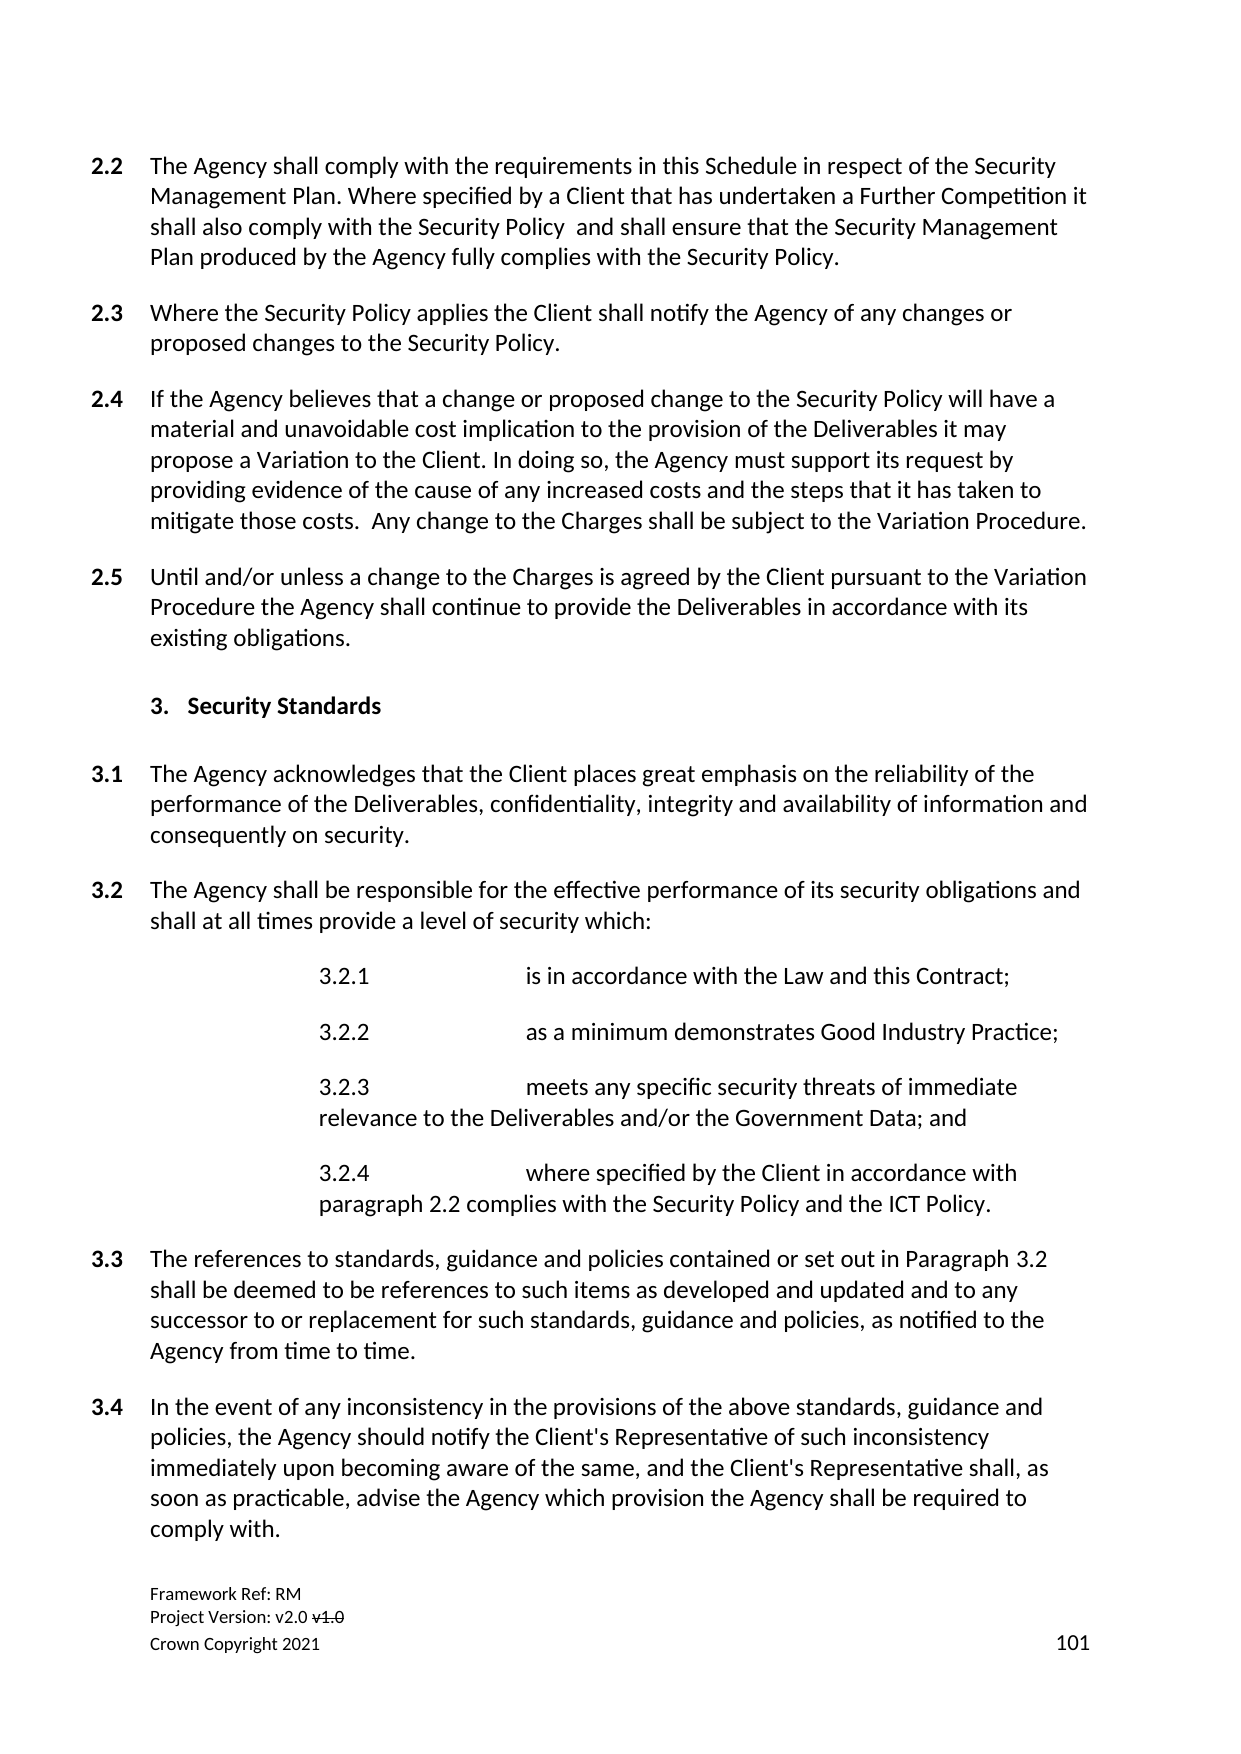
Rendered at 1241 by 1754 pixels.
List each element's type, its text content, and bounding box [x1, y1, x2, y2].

list Until and/or unless a change to the Charges is agreed by the Client pursuant to the Variation Procedure the Agency shall continue to provide the Deliverables in accordance with its existing obligations. [91, 561, 1090, 652]
list is in accordance with the Law and this Contract; [319, 960, 1090, 991]
list The Agency shall be responsible for the effective performance of its security obligations and shall at all times provide a level of security which: [91, 874, 1090, 935]
list meets any specific security threats of immediate relevance to the Deliverables and/or the Government Data; and [319, 1071, 1090, 1132]
list The references to standards, guidance and policies contained or set out in Paragraph 3.2 shall be deemed to be references to such items as developed and updated and to any successor to or replacement for such standards, guidance and policies, as notified to the Agency from time to time. [91, 1243, 1090, 1366]
list as a minimum demonstrates Good Industry Practice; [319, 1016, 1090, 1046]
list The Agency acknowledges that the Client places great emphasis on the reliability of the performance of the Deliverables, confidentiality, integrity and availability of information and consequently on security. [91, 758, 1090, 849]
list In the event of any inconsistency in the provisions of the above standards, guidance and policies, the Agency should notify the Client's Representative of such inconsistency immediately upon becoming aware of the same, and the Client's Representative shall, as soon as practicable, advise the Agency which provision the Agency shall be required to comply with. [91, 1391, 1090, 1543]
list Security Standards [150, 690, 1090, 720]
list where specified by the Client in accordance with paragraph 2.2 complies with the Security Policy and the ICT Policy. [319, 1157, 1090, 1218]
list The Agency shall comply with the requirements in this Schedule in respect of the Security Management Plan. Where specified by a Client that has undertaken a Further Competition it shall also comply with the Security Policy and shall ensure that the Security Management Plan produced by the Agency fully complies with the Security Policy. [91, 150, 1090, 272]
list If the Agency believes that a change or proposed change to the Security Policy will have a material and unavoidable cost implication to the provision of the Deliverables it may propose a Variation to the Client. In doing so, the Agency must support its request by providing evidence of the cause of any increased costs and the steps that it has taken to mitigate those costs. Any change to the Charges shall be subject to the Variation Procedure. [91, 383, 1090, 536]
list Where the Security Policy applies the Client shall notify the Agency of any changes or proposed changes to the Security Policy. [91, 297, 1090, 358]
